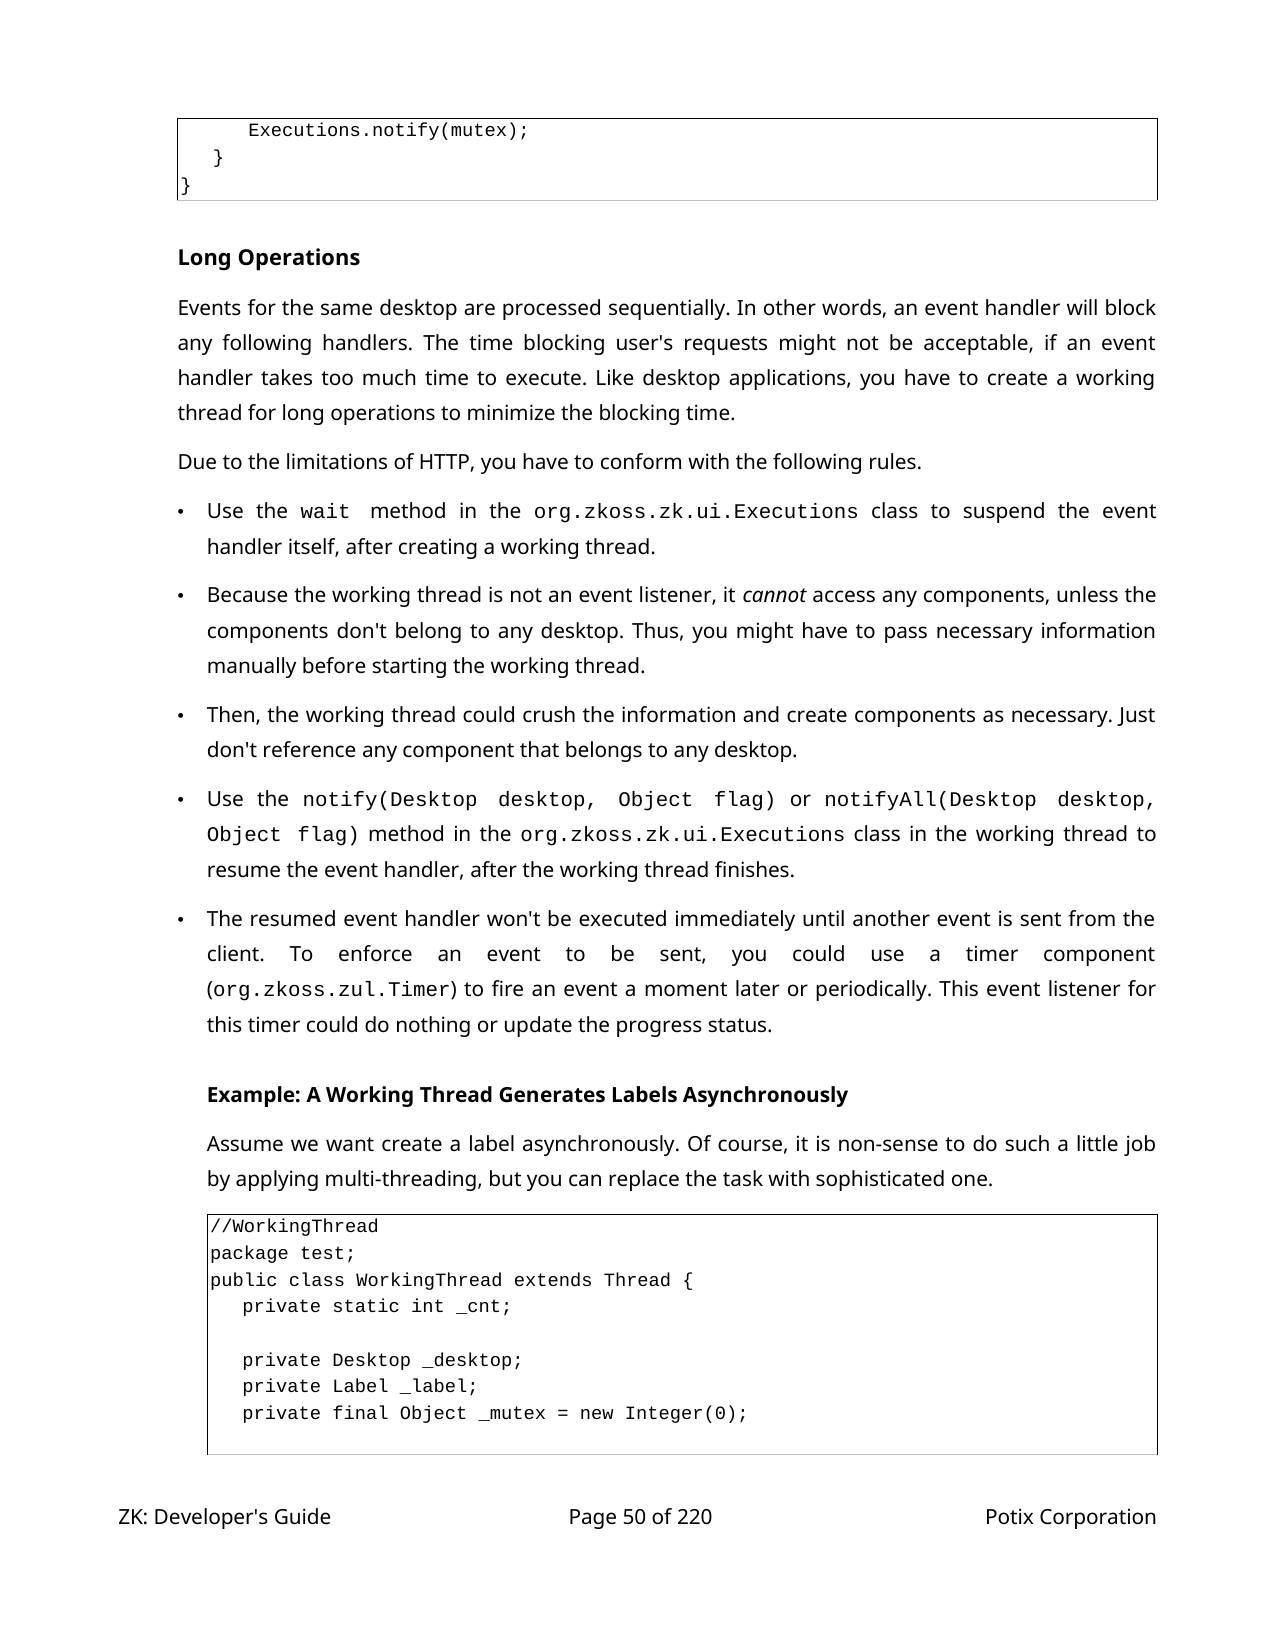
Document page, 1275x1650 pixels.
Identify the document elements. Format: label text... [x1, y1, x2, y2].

text Events for the same desktop are processed sequentially. In other words, an event handler will block any following handlers. The time blocking user's requests might not be acceptable, if an event handler takes too much time to execute. Like desktop applications, you have to create a working thread for long operations to minimize the blocking time. [177, 293, 1157, 427]
text public class WorkingThread extends Thread { private static int _cnt; private Desktop _desktop; private Label _label; private final Object _mutex = new Integer(0); [208, 1268, 1157, 1454]
text } [178, 145, 1157, 169]
list The resumed event handler won't be executed immediately until another event is sent from the client. To enforce an event to be sent, you could use a timer component (org.zkoss.zul.Timer) to fire an event a moment later or periodically. This event listener for this timer could do nothing or update the progress status. [177, 904, 1157, 1038]
list Use the notify(Desktop desktop, Object flag) or notifyAll(Desktop desktop, Object flag) method in the org.zkoss.zk.ui.Executions class in the working thread to resume the event handler, after the working thread finishes. [177, 784, 1157, 883]
text //WorkingThread [208, 1215, 1157, 1238]
list Then, the working thread could crush the information and create components as necessary. Just don't reference any component that belongs to any desktop. [177, 700, 1157, 763]
text package test; [208, 1241, 1157, 1265]
text Due to the limitations of HTTP, you have to conform with the following rules. [177, 447, 1157, 476]
subtitle Example: A Working Thread Generates Labels Asynchronously [207, 1081, 1157, 1109]
list Use the wait method in the org.zkoss.zk.ui.Executions class to suspend the event handler itself, after creating a working thread. [177, 496, 1157, 560]
text Assume we want create a label asynchronously. Of course, it is non-sense to do such a little job by applying multi-threading, but you can replace the task with sophisticated one. [207, 1129, 1157, 1193]
text Executions.notify(mutex); [178, 119, 1157, 142]
subtitle Long Operations [177, 242, 1157, 272]
text } [178, 172, 1157, 200]
list Because the working thread is not an event listener, it cannot access any components, unless the components don't belong to any desktop. Thus, you might have to pass necessary information manually before starting the working thread. [177, 581, 1157, 679]
